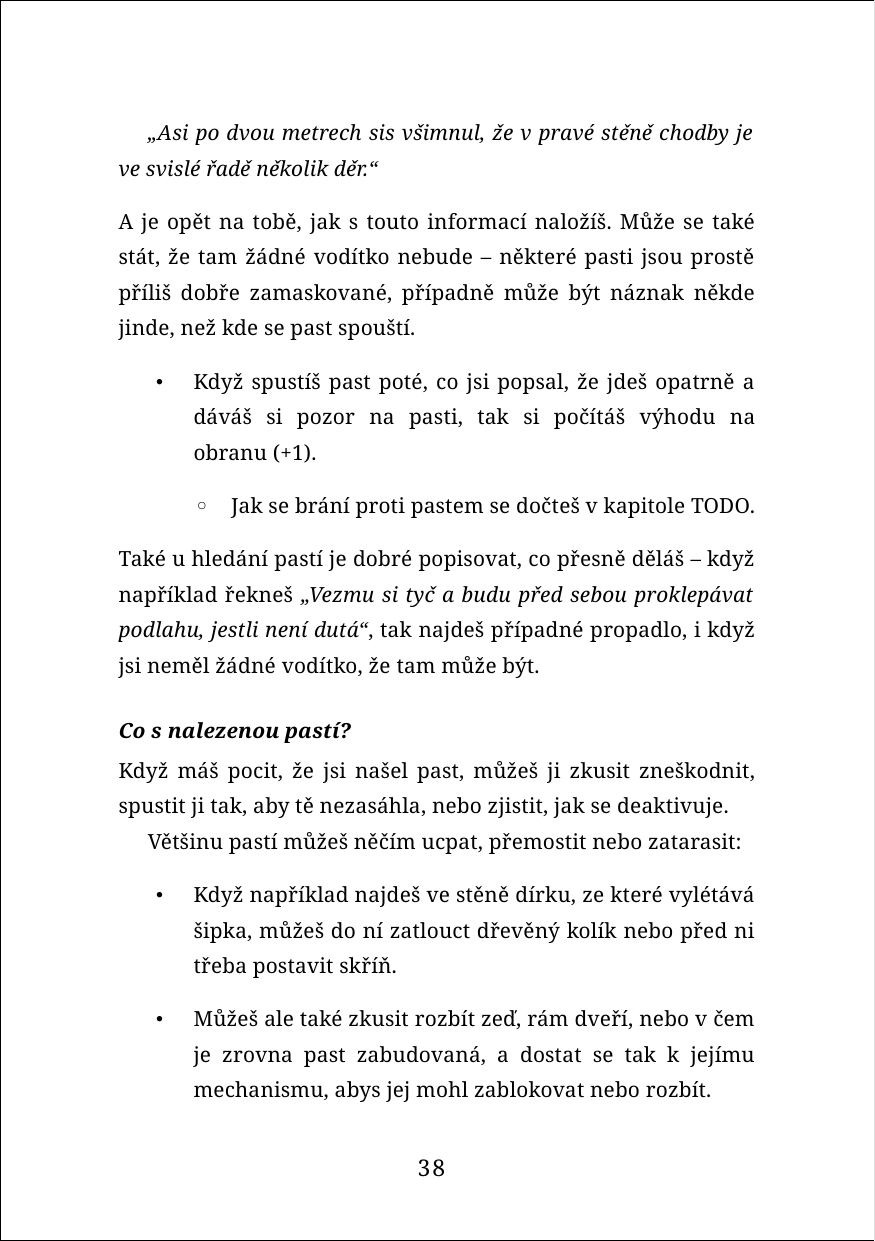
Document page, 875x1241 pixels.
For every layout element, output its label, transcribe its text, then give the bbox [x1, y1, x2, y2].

list Když například najdeš ve stěně dírku, ze které vylétává šipka, můžeš do ní zatlouct dřevěný kolík nebo před ni třeba postavit skříň. [156, 880, 756, 980]
list Jak se brání proti pastem se dočteš v kapitole TODO. [193, 491, 756, 519]
subtitle Co s nalezenou pastí? [118, 716, 756, 744]
text A je opět na tobě, jak s touto informací naložíš. Může se také stát, že tam žádné vodítko nebude – některé pasti jsou prostě příliš dobře zamaskované, případně může být náznak někde jinde, než kde se past spouští. [118, 207, 756, 342]
text „Asi po dvou metrech sis všimnul, že v pravé stěně chodby je ve svislé řadě několik děr.“ [118, 118, 756, 182]
text Když máš pocit, že jsi našel past, můžeš ji zkusit zneškodnit, spustit ji tak, aby tě nezasáhla, nebo zjistit, jak se deaktivuje. Většinu pastí můžeš něčím ucpat, přemostit nebo zatarasit: [118, 756, 756, 856]
list Můžeš ale také zkusit rozbít zeď, rám dveří, nebo v čem je zrovna past zabudovaná, a dostat se tak k jejímu mechanismu, abys jej mohl zablokovat nebo rozbít. [156, 1004, 756, 1104]
text Také u hledání pastí je dobré popisovat, co přesně děláš – když například řekneš „Vezmu si tyč a budu před sebou proklepávat podlahu, jestli není dutá“, tak najdeš případné propadlo, i když jsi neměl žádné vodítko, že tam může být. [118, 544, 756, 679]
list Když spustíš past poté, co jsi popsal, že jdeš opatrně a dáváš si pozor na pasti, tak si počítáš výhodu na obranu (+1). [156, 367, 756, 466]
